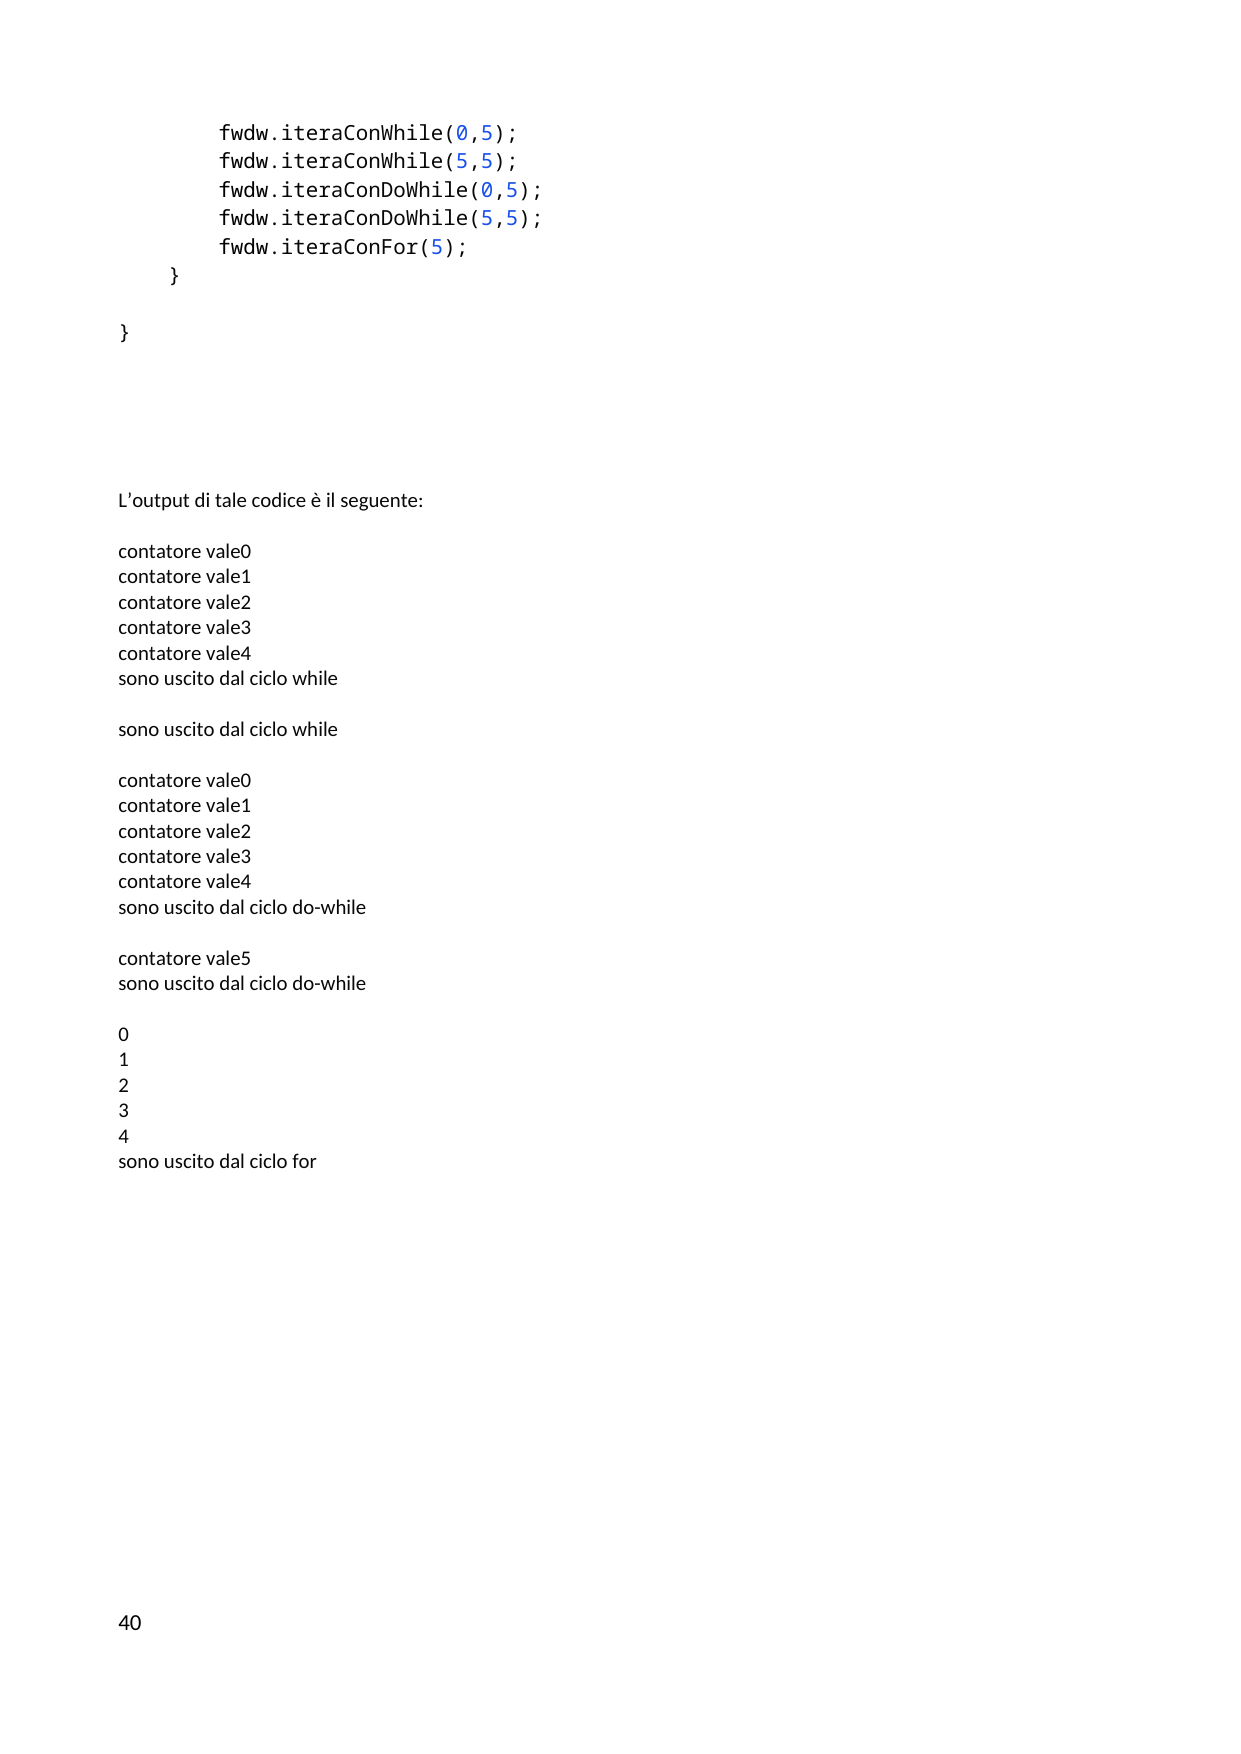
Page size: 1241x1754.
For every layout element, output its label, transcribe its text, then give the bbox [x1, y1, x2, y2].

text contatore vale0 [118, 538, 1122, 564]
text sono uscito dal ciclo while [118, 665, 1122, 691]
text 3 [118, 1097, 1122, 1123]
text sono uscito dal ciclo for [118, 1148, 1122, 1174]
text contatore vale1 [118, 564, 1122, 589]
text contatore vale5 [118, 945, 1122, 970]
text sono uscito dal ciclo do-while [118, 970, 1122, 996]
text contatore vale4 [118, 640, 1122, 665]
text contatore vale4 [118, 869, 1122, 894]
text contatore vale3 [118, 614, 1122, 640]
text contatore vale3 [118, 843, 1122, 869]
text fwdw.iteraConWhile(0,5); fwdw.iteraConWhile(5,5); fwdw.iteraConDoWhile(0,5); fwdw.iteraConDoWhile(5,5); fwdw.iteraConFor(5); } } [118, 118, 1122, 346]
text contatore vale2 [118, 589, 1122, 614]
text 1 [118, 1047, 1122, 1072]
text contatore vale2 [118, 818, 1122, 843]
text 2 [118, 1072, 1122, 1097]
text 0 [118, 1021, 1122, 1047]
text contatore vale0 [118, 767, 1122, 792]
text sono uscito dal ciclo while [118, 716, 1122, 742]
text contatore vale1 [118, 792, 1122, 818]
text 4 [118, 1123, 1122, 1148]
text sono uscito dal ciclo do-while [118, 894, 1122, 919]
text L’output di tale codice è il seguente: [118, 487, 1122, 513]
